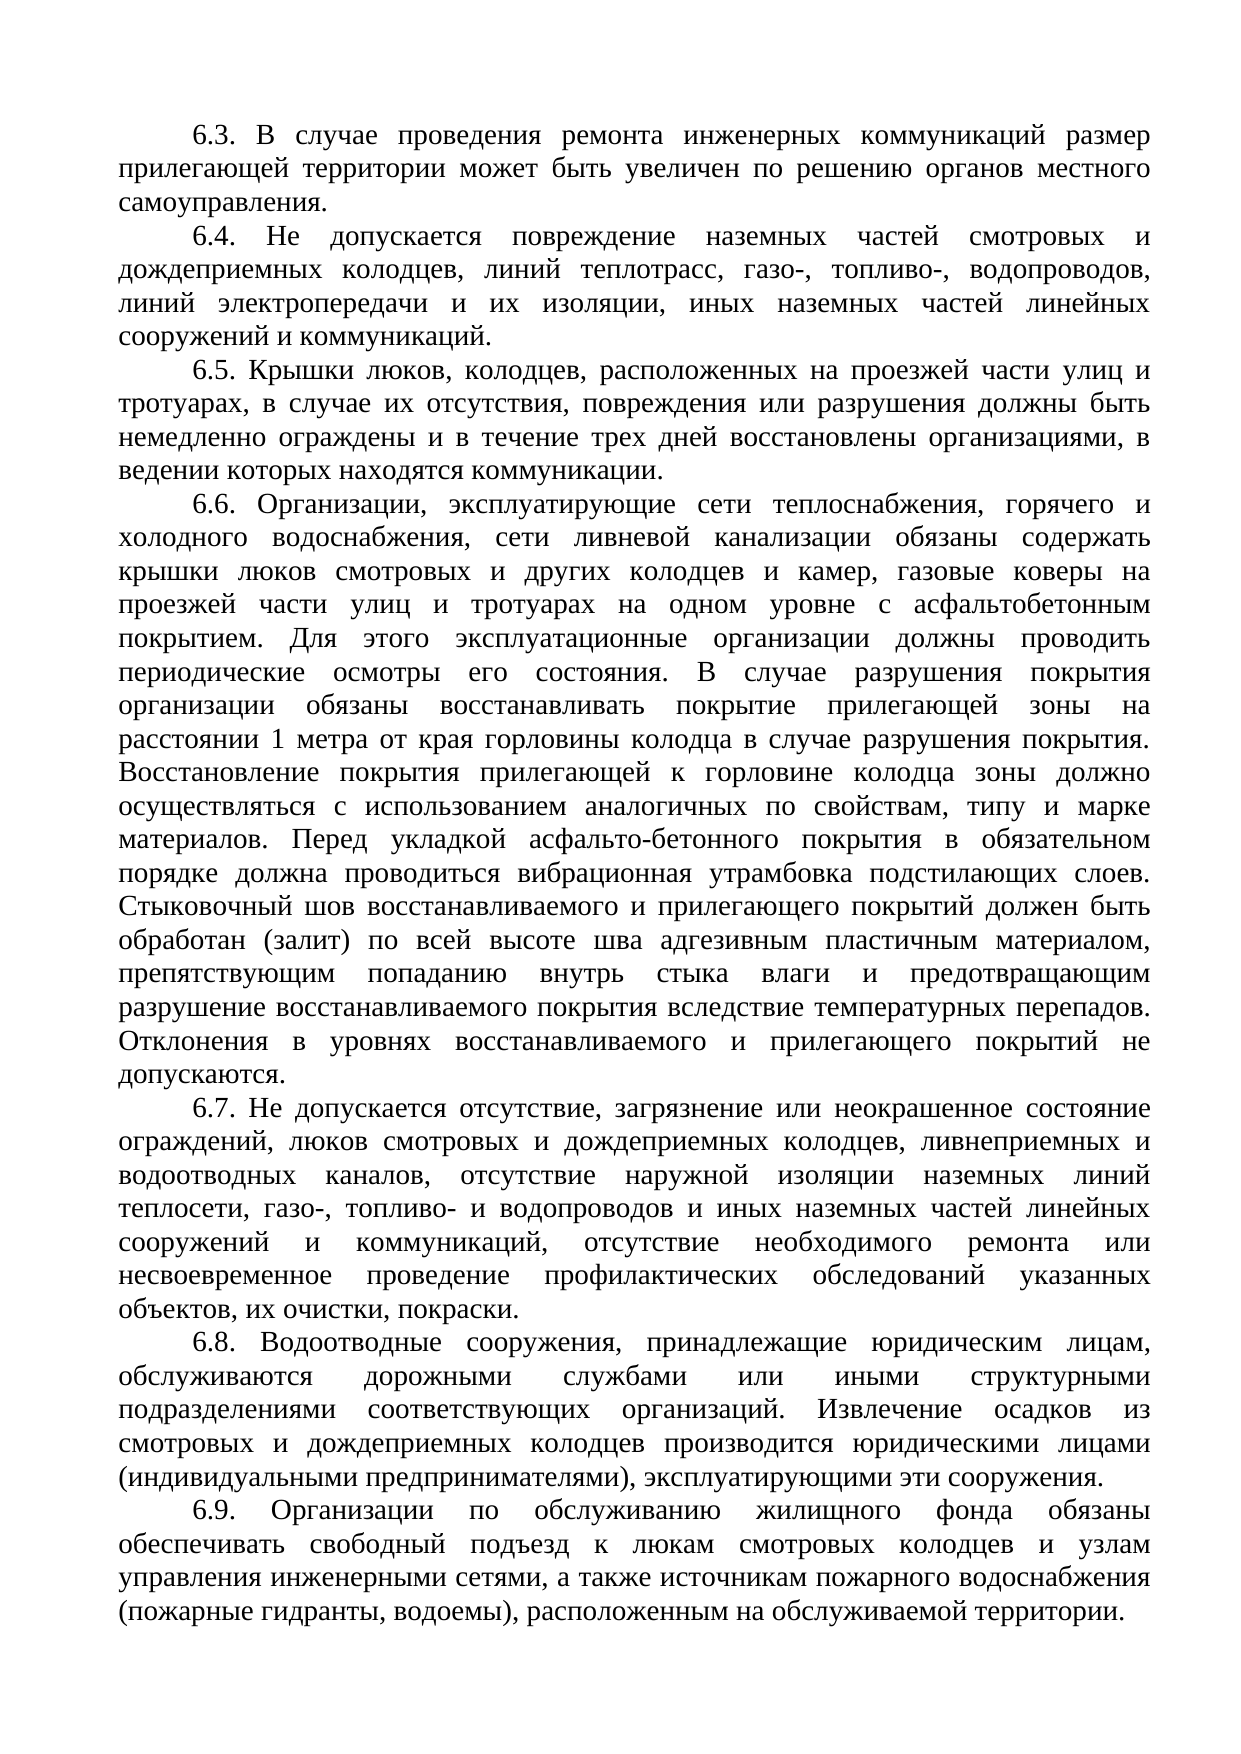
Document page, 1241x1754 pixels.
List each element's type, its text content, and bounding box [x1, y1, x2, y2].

text 6.7. Не допускается отсутствие, загрязнение или неокрашенное состояние ограждений, люков смотровых и дождеприемных колодцев, ливнеприемных и водоотводных каналов, отсутствие наружной изоляции наземных линий теплосети, газо-, топливо- и водопроводов и иных наземных частей линейных сооружений и коммуникаций, отсутствие необходимого ремонта или несвоевременное проведение профилактических обследований указанных объектов, их очистки, покраски. [118, 1090, 1152, 1324]
text 6.3. В случае проведения ремонта инженерных коммуникаций размер прилегающей территории может быть увеличен по решению органов местного самоуправления. [118, 117, 1152, 218]
text 6.6. Организации, эксплуатирующие сети теплоснабжения, горячего и холодного водоснабжения, сети ливневой канализации обязаны содержать крышки люков смотровых и других колодцев и камер, газовые коверы на проезжей части улиц и тротуарах на одном уровне с асфальтобетонным покрытием. Для этого эксплуатационные организации должны проводить периодические осмотры его состояния. В случае разрушения покрытия организации обязаны восстанавливать покрытие прилегающей зоны на расстоянии 1 метра от края горловины колодца в случае разрушения покрытия. Восстановление покрытия прилегающей к горловине колодца зоны должно осуществляться с использованием аналогичных по свойствам, типу и марке материалов. Перед укладкой асфальто-бетонного покрытия в обязательном порядке должна проводиться вибрационная утрамбовка подстилающих слоев. Стыковочный шов восстанавливаемого и прилегающего покрытий должен быть обработан (залит) по всей высоте шва адгезивным пластичным материалом, препятствующим попаданию внутрь стыка влаги и предотвращающим разрушение восстанавливаемого покрытия вследствие температурных перепадов. Отклонения в уровнях восстанавливаемого и прилегающего покрытий не допускаются. [118, 486, 1152, 1090]
text 6.8. Водоотводные сооружения, принадлежащие юридическим лицам, обслуживаются дорожными службами или иными структурными подразделениями соответствующих организаций. Извлечение осадков из смотровых и дождеприемных колодцев производится юридическими лицами (индивидуальными предпринимателями), эксплуатирующими эти сооружения. [118, 1324, 1152, 1492]
text 6.4. Не допускается повреждение наземных частей смотровых и дождеприемных колодцев, линий теплотрасс, газо-, топливо-, водопроводов, линий электропередачи и их изоляции, иных наземных частей линейных сооружений и коммуникаций. [118, 218, 1152, 352]
text 6.5. Крышки люков, колодцев, расположенных на проезжей части улиц и тротуарах, в случае их отсутствия, повреждения или разрушения должны быть немедленно ограждены и в течение трех дней восстановлены организациями, в ведении которых находятся коммуникации. [118, 352, 1152, 486]
text 6.9. Организации по обслуживанию жилищного фонда обязаны обеспечивать свободный подъезд к люкам смотровых колодцев и узлам управления инженерными сетями, а также источникам пожарного водоснабжения (пожарные гидранты, водоемы), расположенным на обслуживаемой территории. [118, 1492, 1152, 1626]
